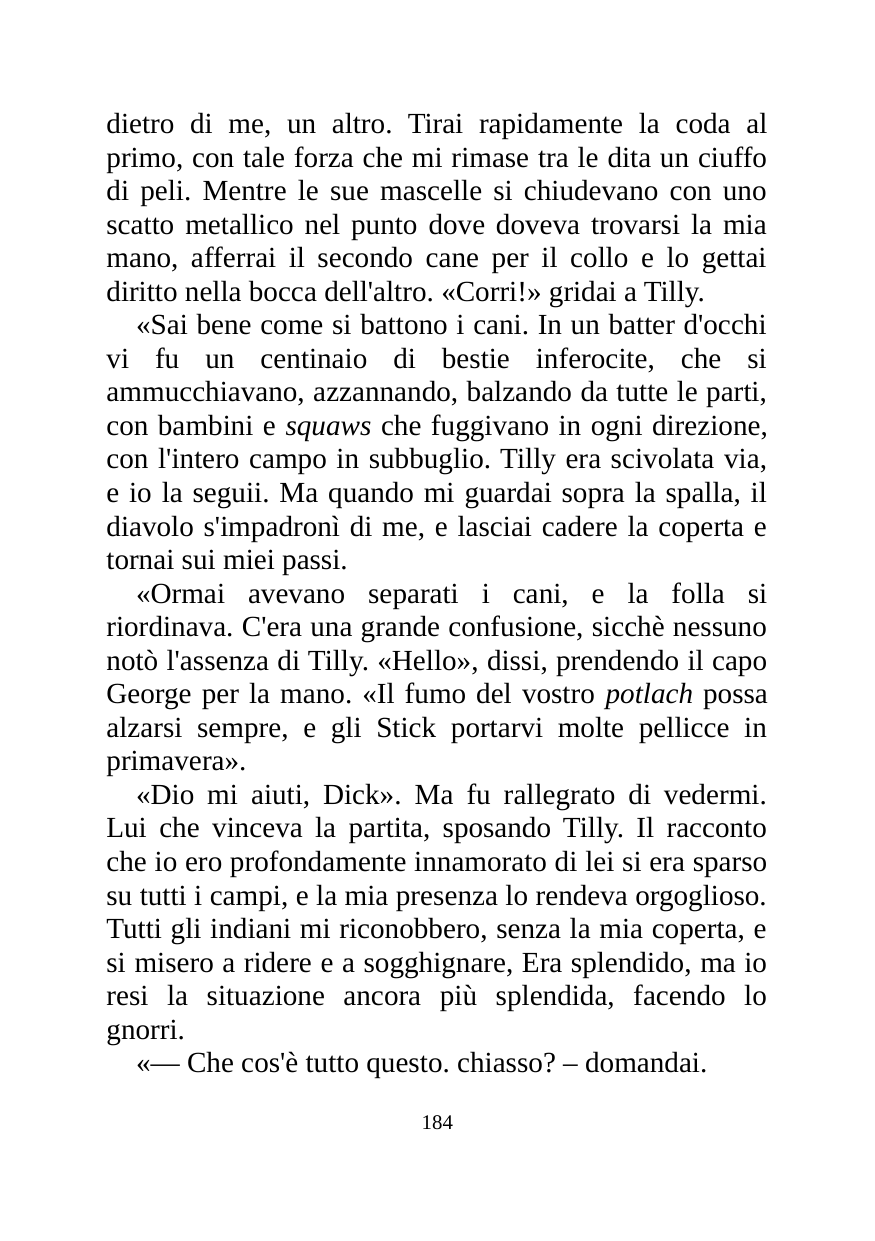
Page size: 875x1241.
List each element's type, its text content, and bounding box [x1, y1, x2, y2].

text «Ormai avevano separati i cani, e la folla si riordinava. C'era una grande confusione, sicchè nessuno notò l'assenza di Tilly. «Hello», dissi, prendendo il capo George per la mano. «Il fumo del vostro potlach possa alzarsi sempre, e gli Stick portarvi molte pellicce in primavera». [106, 576, 768, 777]
text «Sai bene come si battono i cani. In un batter d'occhi vi fu un centinaio di bestie inferocite, che si ammucchiavano, azzannando, balzando da tutte le parti, con bambini e squaws che fuggivano in ogni direzione, con l'intero campo in subbuglio. Tilly era scivolata via, e io la seguii. Ma quando mi guardai sopra la spalla, il diavolo s'impadronì di me, e lasciai cadere la coperta e tornai sui miei passi. [106, 307, 768, 576]
text «Dio mi aiuti, Dick». Ma fu rallegrato di vedermi. Lui che vinceva la partita, sposando Tilly. Il racconto che io ero profondamente innamorato di lei si era sparso su tutti i campi, e la mia presenza lo rendeva orgoglioso. Tutti gli indiani mi riconobbero, senza la mia coperta, e si misero a ridere e a sogghignare, Era splendido, ma io resi la situazione ancora più splendida, facendo lo gnorri. [106, 777, 768, 1045]
text dietro di me, un altro. Tirai rapidamente la coda al primo, con tale forza che mi rimase tra le dita un ciuffo di peli. Mentre le sue mascelle si chiudevano con uno scatto metallico nel punto dove doveva trovarsi la mia mano, afferrai il secondo cane per il collo e lo gettai diritto nella bocca dell'altro. «Corri!» gridai a Tilly. [106, 106, 768, 307]
text «— Che cos'è tutto questo. chiasso? – domandai. [106, 1045, 768, 1079]
